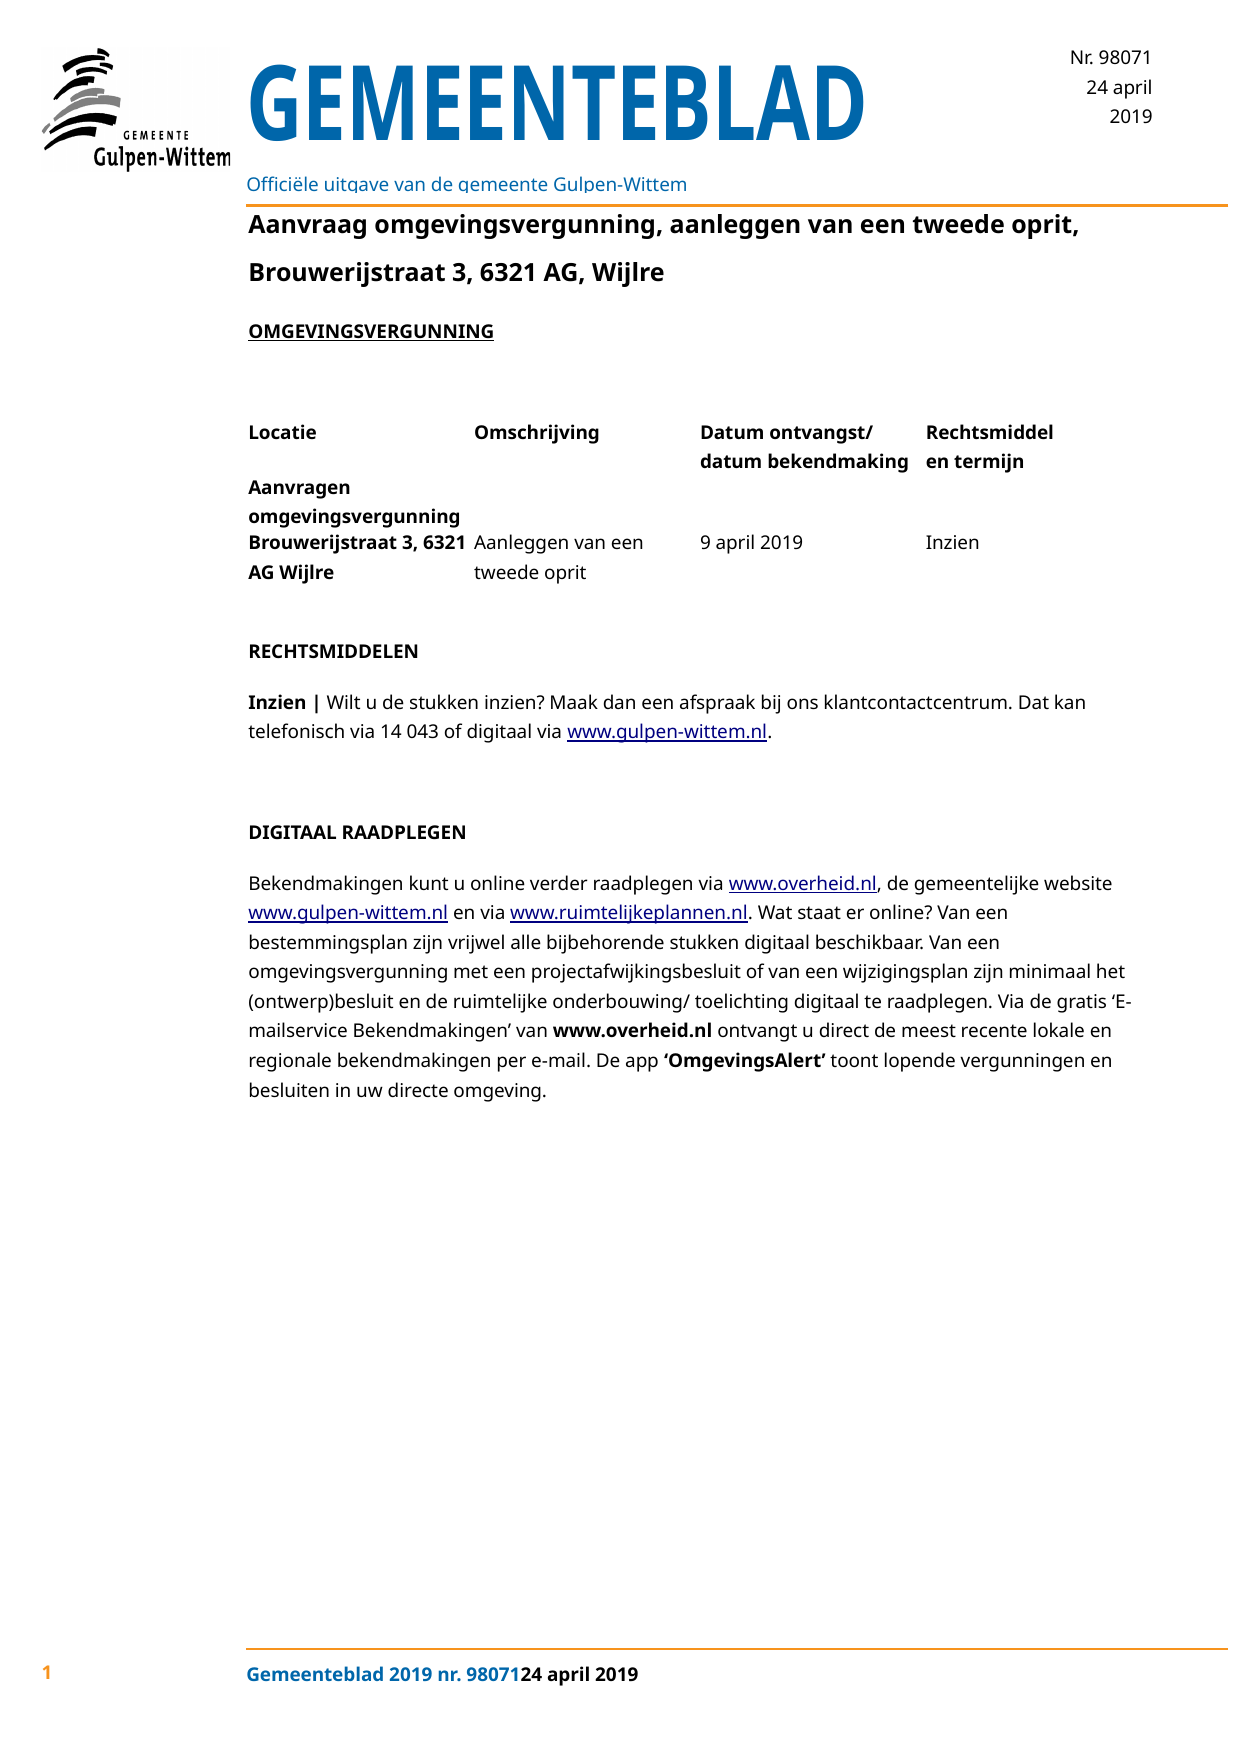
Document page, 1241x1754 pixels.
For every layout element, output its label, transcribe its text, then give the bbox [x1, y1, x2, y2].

table_cell [926, 474, 1152, 529]
text OMGEVINGSVERGUNNING [248, 318, 1152, 344]
table_cell Brouwerijstraat 3, 6321 AG Wijlre [248, 530, 474, 585]
text Bekendmakingen kunt u online verder raadplegen via www.overheid.nl, de gemeentelijke website www.gulpen-wittem.nl en via www.ruimtelijkeplannen.nl. Wat staat er online? Van een bestemmingsplan zijn vrijwel alle bijbehorende stukken digitaal beschikbaar. Van een omgevingsvergunning met een projectafwijkingsbesluit of van een wijzigingsplan zijn minimaal het (ontwerp)besluit en de ruimtelijke onderbouwing/ toelichting digitaal te raadplegen. Via de gratis ‘E-mailservice Bekendmakingen’ van www.overheid.nl ontvangt u direct de meest recente lokale en regionale bekendmakingen per e-mail. De app ‘OmgevingsAlert’ toont lopende vergunningen en besluiten in uw directe omgeving. [248, 870, 1152, 1102]
table_header Datum ontvangst/ datum bekendmaking [700, 419, 926, 474]
table_cell Aanleggen van een tweede oprit [474, 530, 700, 585]
table_header Rechtsmiddel en termijn [926, 419, 1152, 474]
text DIGITAAL RAADPLEGEN [248, 819, 1152, 845]
table_header Omschrijving [474, 419, 700, 474]
text Inzien | Wilt u de stukken inzien? Maak dan een afspraak bij ons klantcontactcentrum. Dat kan telefonisch via 14 043 of digitaal via www.gulpen-wittem.nl. [248, 689, 1152, 744]
table_cell Inzien [926, 530, 1152, 585]
text RECHTSMIDDELEN [248, 638, 1152, 664]
table_cell [700, 474, 926, 529]
table_cell 9 april 2019 [700, 530, 926, 585]
text Aanvraag omgevingsvergunning, aanleggen van een tweede oprit, Brouwerijstraat 3, 6321 AG, Wijlre [248, 207, 1152, 288]
table_cell Aanvragen omgevingsvergunning [248, 474, 474, 529]
picture [41, 47, 231, 172]
table_cell [474, 474, 700, 529]
table_header Locatie [248, 419, 474, 474]
